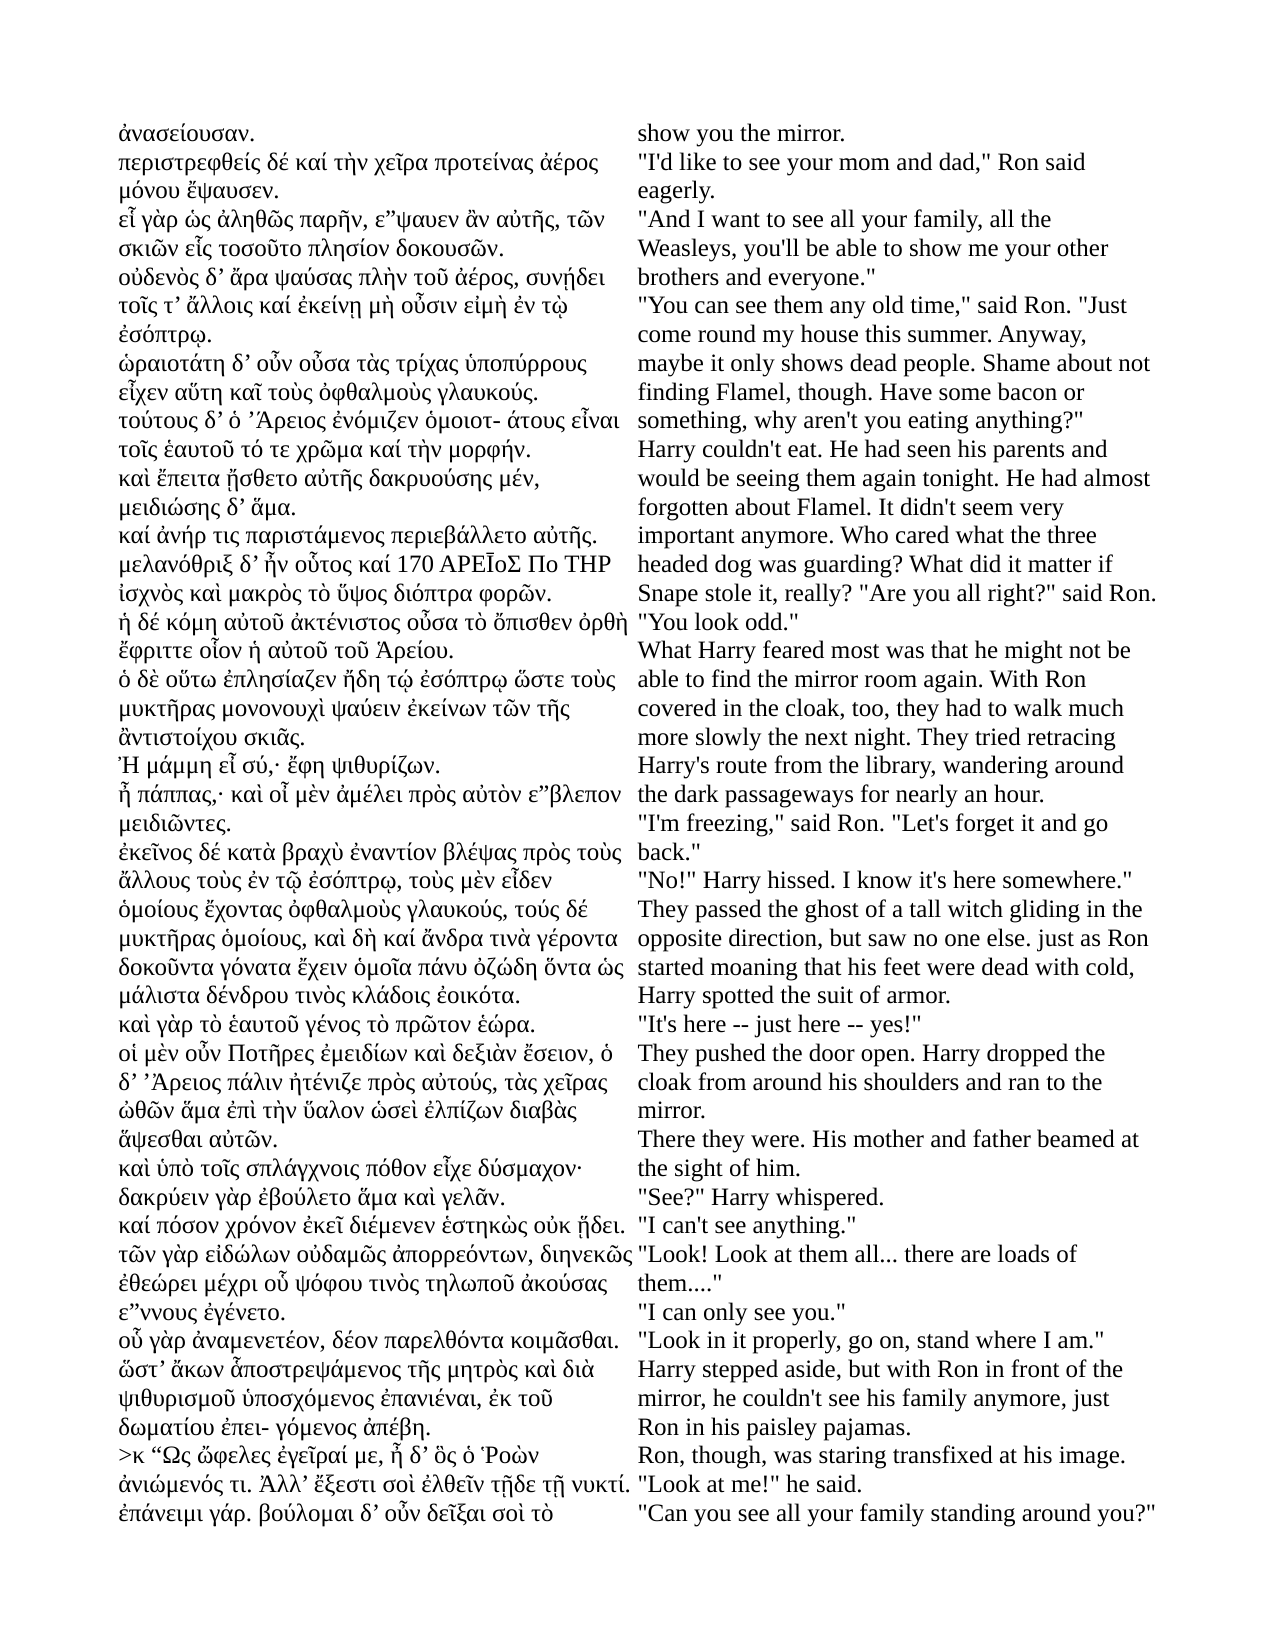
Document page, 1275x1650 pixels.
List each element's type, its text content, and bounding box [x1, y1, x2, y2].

table_cell show you the mirror. "I'd like to see your mom and dad," Ron said eagerly. "And I want to see all your family, all the Weasleys, you'll be able to show me your other brothers and everyone." "You can see them any old time," said Ron. "Just come round my house this summer. Anyway, maybe it only shows dead people. Shame about not finding Flamel, though. Have some bacon or something, why aren't you eating anything?" Harry couldn't eat. He had seen his parents and would be seeing them again tonight. He had almost forgotten about Flamel. It didn't seem very important anymore. Who cared what the three headed dog was guarding? What did it matter if Snape stole it, really? "Are you all right?" said Ron. "You look odd." What Harry feared most was that he might not be able to find the mirror room again. With Ron covered in the cloak, too, they had to walk much more slowly the next night. They tried retracing Harry's route from the library, wandering around the dark passageways for nearly an hour. "I'm freezing," said Ron. "Let's forget it and go back." "No!" Harry hissed. I know it's here somewhere." They passed the ghost of a tall witch gliding in the opposite direction, but saw no one else. just as Ron started moaning that his feet were dead with cold, Harry spotted the suit of armor. "It's here -- just here -- yes!" They pushed the door open. Harry dropped the cloak from around his shoulders and ran to the mirror. There they were. His mother and father beamed at the sight of him. "See?" Harry whispered. "I can't see anything." "Look! Look at them all... there are loads of them...." "I can only see you." "Look in it properly, go on, stand where I am." Harry stepped aside, but with Ron in front of the mirror, he couldn't see his family anymore, just Ron in his paisley pajamas. Ron, though, was staring transfixed at his image. "Look at me!" he said. "Can you see all your family standing around you?" [637, 118, 1157, 1527]
table_cell ἀνασείουσαν. περιστρεφθείς δέ καί τὴν χεῖρα προτείνας ἀέρος μόνου ἔψαυσεν. εἷ γὰρ ὡς ἀληθῶς παρῆν, ε”ψαυεν ἂν αὐτῆς, τῶν σκιῶν εἷς τοσοῦτο πλησίον δοκουσῶν. οὐδενὸς δ’ ἄρα ψαύσας πλὴν τοῦ ἀέρος, συνῄδει τοῖς τ’ ἄλλοις καί ἐκείνῃ μὴ οὖσιν εἰμὴ ἐν τῲ ἐσόπτρῳ. ὡραιοτάτη δ’ οὖν οὖσα τὰς τρίχας ὑποπύρρους εἶχεν αὕτη καῖ τοὺς ὀφθαλμοὺς γλαυκούς. τούτους δ’ ὁ ’Άρειος ἐνόμιζεν ὁμοιοτ- άτους εἶναι τοῖς ἑαυτοῦ τό τε χρῶμα καί τὴν μορφήν. καὶ ἔπειτα ᾔσθετο αὐτῆς δακρυούσης μέν, μειδιώσης δ’ ἅμα. καί ἀνήρ τις παριστάμενος περιεβάλλετο αὐτῆς. μελανόθριξ δ’ ἦν οὗτος καί 170 ΑΡΕῙοΣ Πο ΤΗΡ ἰσχνὸς καὶ μακρὸς τὸ ὕψος διόπτρα φορῶν. ἡ δέ κόμη αὐτοῦ ἀκτένιστος οὖσα τὸ ὄπισθεν ὀρθὴ ἔφριττε οἷον ἡ αὐτοῦ τοῦ Ἁρείου. ὁ δὲ οὕτω ἐπλησίαζεν ἤδη τῴ ἐσόπτρῳ ὥστε τοὺς μυκτῆρας μονονουχὶ ψαύειν ἐκείνων τῶν τῆς ἂντιστοίχου σκιᾶς. Ἠ μάμμη εἶ σύ,· ἔφη ψιθυρίζων. ἦ πάππας,· καὶ οἶ μὲν ἀμέλει πρὸς αὐτὸν ε”βλεπον μειδιῶντες. ἐκεῖνος δέ κατὰ βραχὺ ἐναντίον βλέψας πρὸς τοὺς ἄλλους τοὺς ἐν τῷ ἐσόπτρῳ, τοὺς μὲν εἶδεν ὁμοίους ἔχοντας ὀφθαλμοὺς γλαυκούς, τούς δέ μυκτῆρας ὁμοίους, καὶ δὴ καί ἄνδρα τινὰ γέροντα δοκοῦντα γόνατα ἔχειν ὁμοῖα πάνυ ὀζώδη ὅντα ὡς μάλιστα δένδρου τινὸς κλάδοις ἐοικότα. καὶ γὰρ τὸ ἑαυτοῦ γένος τὸ πρῶτον ἑώρα. οἱ μὲν οὖν Ποτῆρες ἐμειδίων καὶ δεξιὰν ἔσειον, ὁ δ’ ’Ἀρειος πάλιν ἠτένιζε πρὸς αὐτούς, τὰς χεῖρας ὠθῶν ἅμα ἐπὶ τὴν ὕαλον ὡσεὶ ἐλπίζων διαβὰς ἅψεσθαι αὐτῶν. καὶ ὑπὸ τοῖς σπλάγχνοις πόθον εἶχε δύσμαχον· δακρύειν γὰρ ἐβούλετο ἅμα καὶ γελᾶν. καί πόσον χρόνον ἐκεῖ διέμενεν ἑστηκὼς οὐκ ᾕδει. τῶν γὰρ εἰδώλων οὐδαμῶς ἀπορρεόντων, διηνεκῶς ἐθεώρει μέχρι οὗ ψόφου τινὸς τηλωποῦ ἀκούσας ε”ννους ἐγένετο. οὗ γὰρ ἀναμενετέον, δέον παρελθόντα κοιμᾶσθαι. ὥστ’ ἄκων ἇποστρεψάμενος τῆς μητρὸς καὶ διὰ ψιθυρισμοῦ ὑποσχόμενος ἐπανιέναι, ἐκ τοῦ δωματίου ἐπει- γόμενος ἀπέβη. >κ “Ως ὤφελες ἐγεῖραί με, ἦ δ’ ὃς ὁ Ῥοὼν ἀνιώμενός τι. Ἀλλ’ ἔξεστι σοὶ ἐλθεῖν τῇδε τῇ νυκτί. ἐπάνειμι γάρ. βούλομαι δ’ οὖν δεῖξαι σοὶ τὸ [118, 118, 637, 1527]
